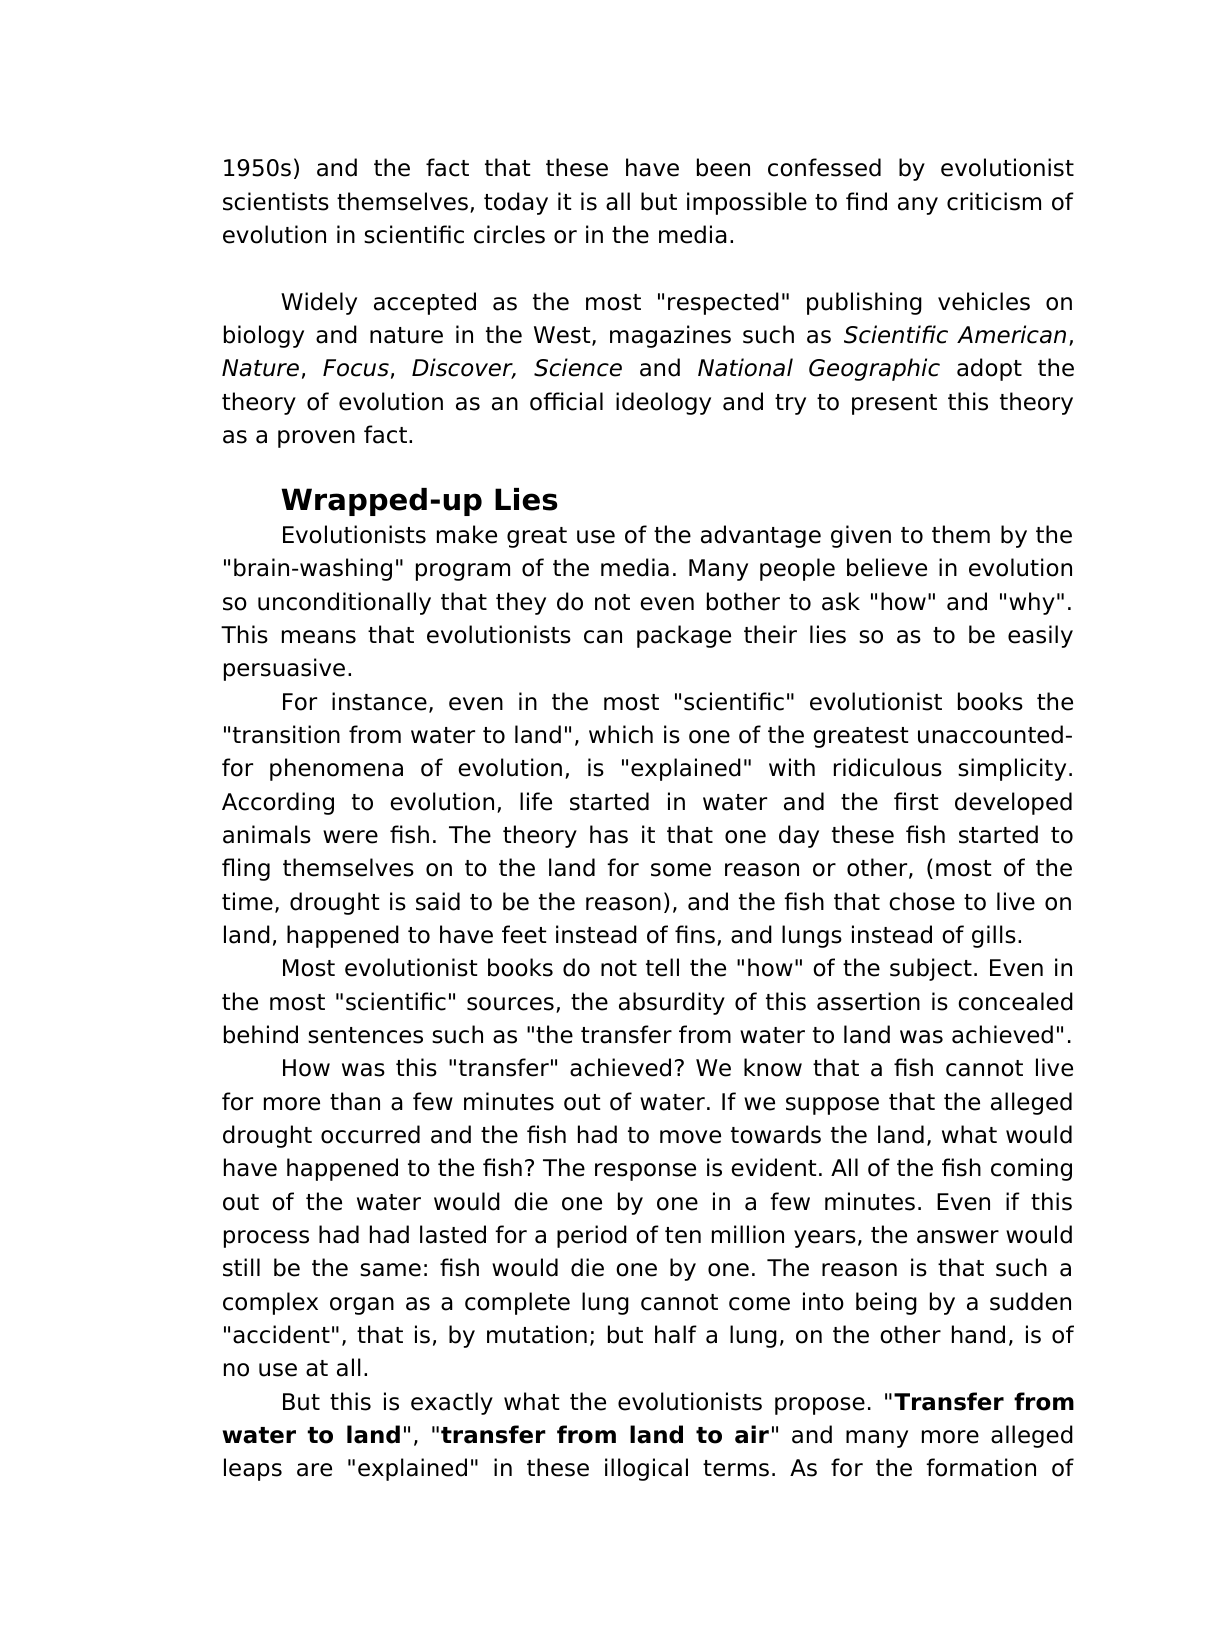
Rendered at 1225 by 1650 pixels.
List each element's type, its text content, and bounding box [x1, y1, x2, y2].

text But this is exactly what the evolutionists propose. "Transfer from water to land", "transfer from land to air" and many more alleged leaps are "explained" in these illogical terms. As for the formation of [222, 1383, 1075, 1483]
text 1950s) and the fact that these have been confessed by evolutionist scientists themselves, today it is all but impossible to find any criticism of evolution in scientific circles or in the media. [222, 150, 1075, 250]
text Widely accepted as the most "respected" publishing vehicles on biology and nature in the West, magazines such as Scientific American, Nature, Focus, Discover, Science and National Geographic adopt the theory of evolution as an official ideology and try to present this theory as a proven fact. [222, 283, 1075, 450]
text Wrapped-up Lies [222, 483, 1075, 517]
text For instance, even in the most "scientific" evolutionist books the "transition from water to land", which is one of the greatest unaccounted-for phenomena of evolution, is "explained" with ridiculous simplicity. According to evolution, life started in water and the first developed animals were fish. The theory has it that one day these fish started to fling themselves on to the land for some reason or other, (most of the time, drought is said to be the reason), and the fish that chose to live on land, happened to have feet instead of fins, and lungs instead of gills. [222, 683, 1075, 950]
text Most evolutionist books do not tell the "how" of the subject. Even in the most "scientific" sources, the absurdity of this assertion is concealed behind sentences such as "the transfer from water to land was achieved". [222, 950, 1075, 1050]
text Evolutionists make great use of the advantage given to them by the "brain-washing" program of the media. Many people believe in evolution so unconditionally that they do not even bother to ask "how" and "why". This means that evolutionists can package their lies so as to be easily persuasive. [222, 517, 1075, 683]
text How was this "transfer" achieved? We know that a fish cannot live for more than a few minutes out of water. If we suppose that the alleged drought occurred and the fish had to move towards the land, what would have happened to the fish? The response is evident. All of the fish coming out of the water would die one by one in a few minutes. Even if this process had had lasted for a period of ten million years, the answer would still be the same: fish would die one by one. The reason is that such a complex organ as a complete lung cannot come into being by a sudden "accident", that is, by mutation; but half a lung, on the other hand, is of no use at all. [222, 1050, 1075, 1383]
